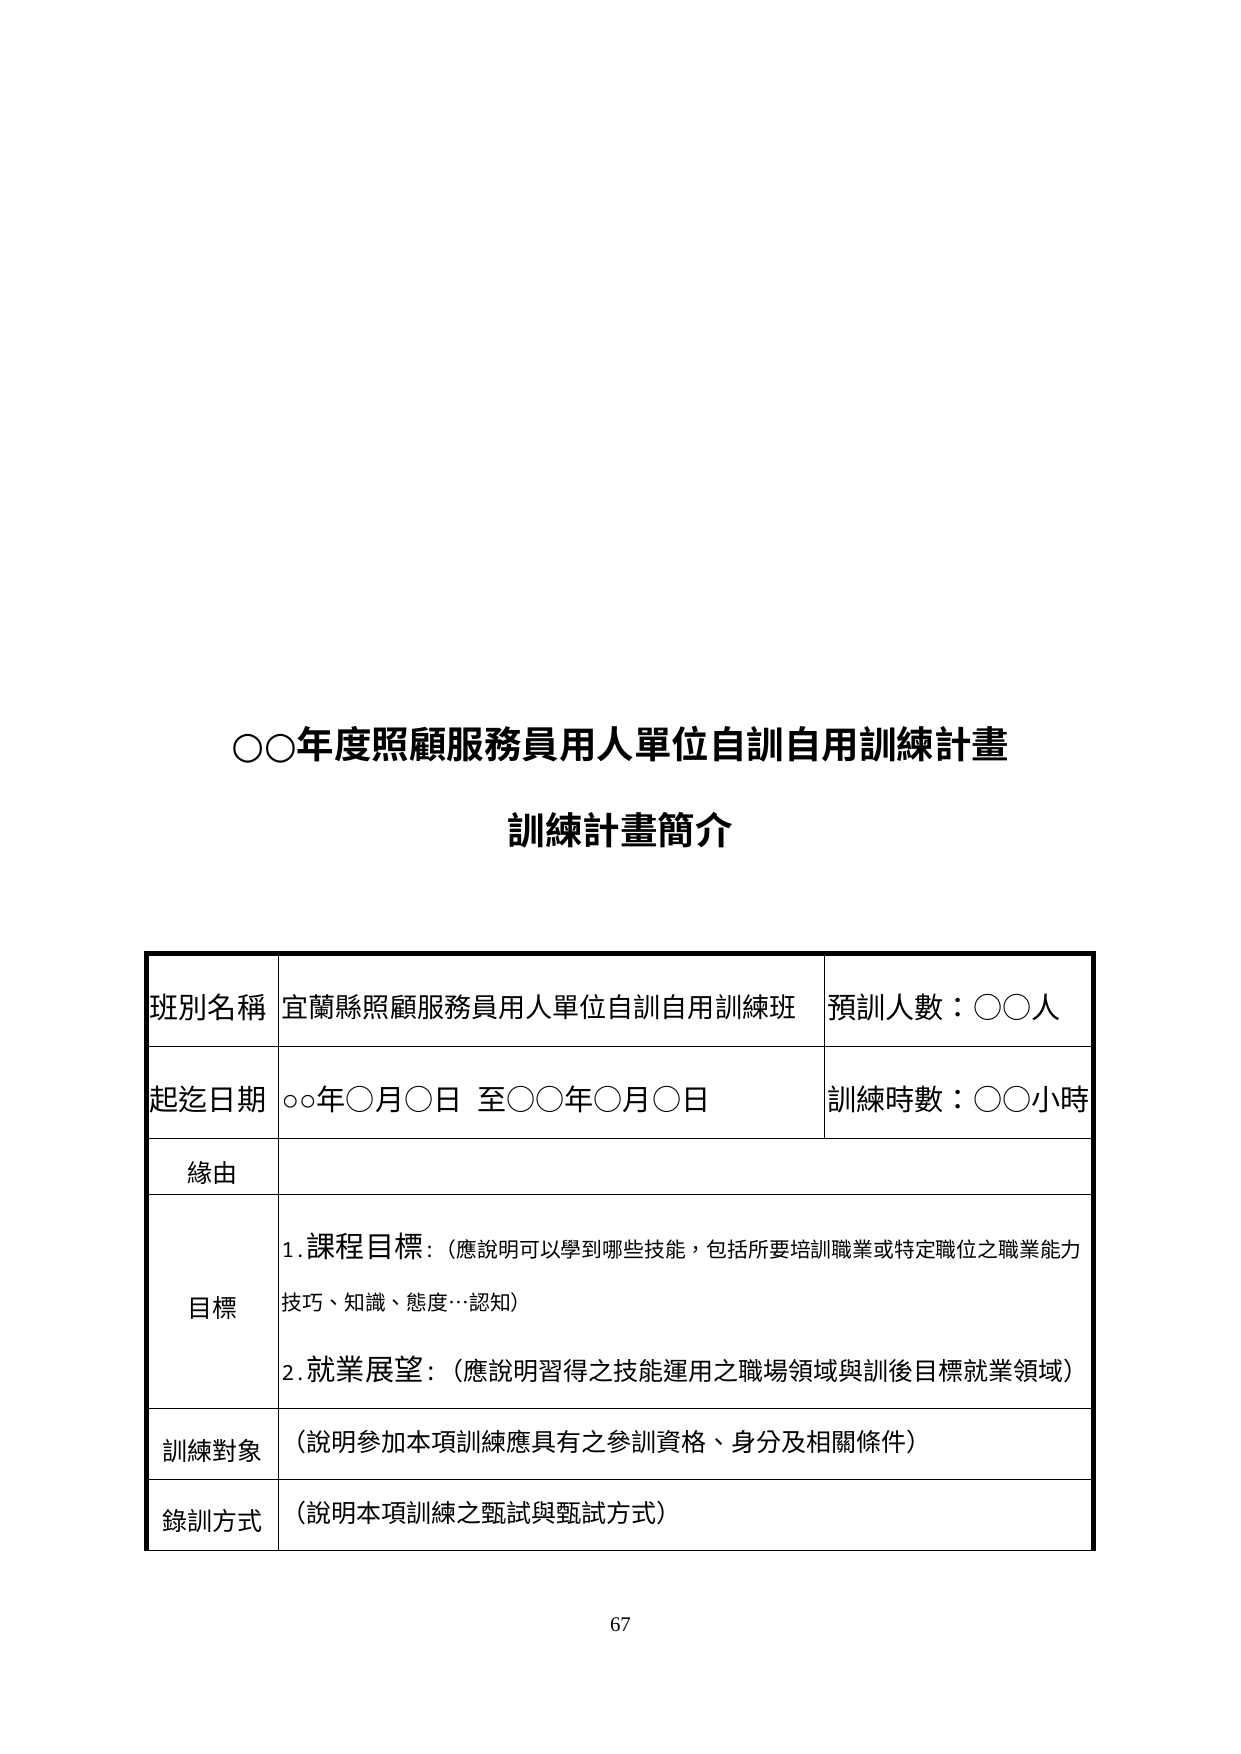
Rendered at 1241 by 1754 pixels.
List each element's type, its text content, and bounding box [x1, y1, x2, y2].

table_cell 訓練對象 [149, 1409, 278, 1479]
table_cell [279, 1139, 1091, 1194]
table_cell （說明本項訓練之甄試與甄試方式） [279, 1480, 1091, 1550]
table_cell 訓練時數：○○小時 [825, 1047, 1091, 1137]
table_cell 錄訓方式 [149, 1480, 278, 1550]
table_header 預訓人數：○○人 [825, 956, 1091, 1046]
table_header 宜蘭縣照顧服務員用人單位自訓自用訓練班 [279, 956, 824, 1046]
table_header 班別名稱 [149, 956, 278, 1046]
table_cell ○○年○月○日 至○○年○月○日 [279, 1047, 824, 1137]
table_cell 目標 [149, 1195, 278, 1408]
table_cell 起迄日期 [149, 1047, 278, 1137]
text 訓練計畫簡介 [118, 790, 1122, 865]
table_cell 緣由 [149, 1139, 278, 1194]
table_cell 1.課程目標:（應說明可以學到哪些技能，包括所要培訓職業或特定職位之職業能力技巧、知識、態度…認知） 2.就業展望:（應說明習得之技能運用之職場領域與訓後目標就業領域） [279, 1195, 1091, 1408]
table_cell （說明參加本項訓練應具有之參訓資格、身分及相關條件） [279, 1409, 1091, 1479]
text ○○年度照顧服務員用人單位自訓自用訓練計畫 [118, 705, 1122, 780]
